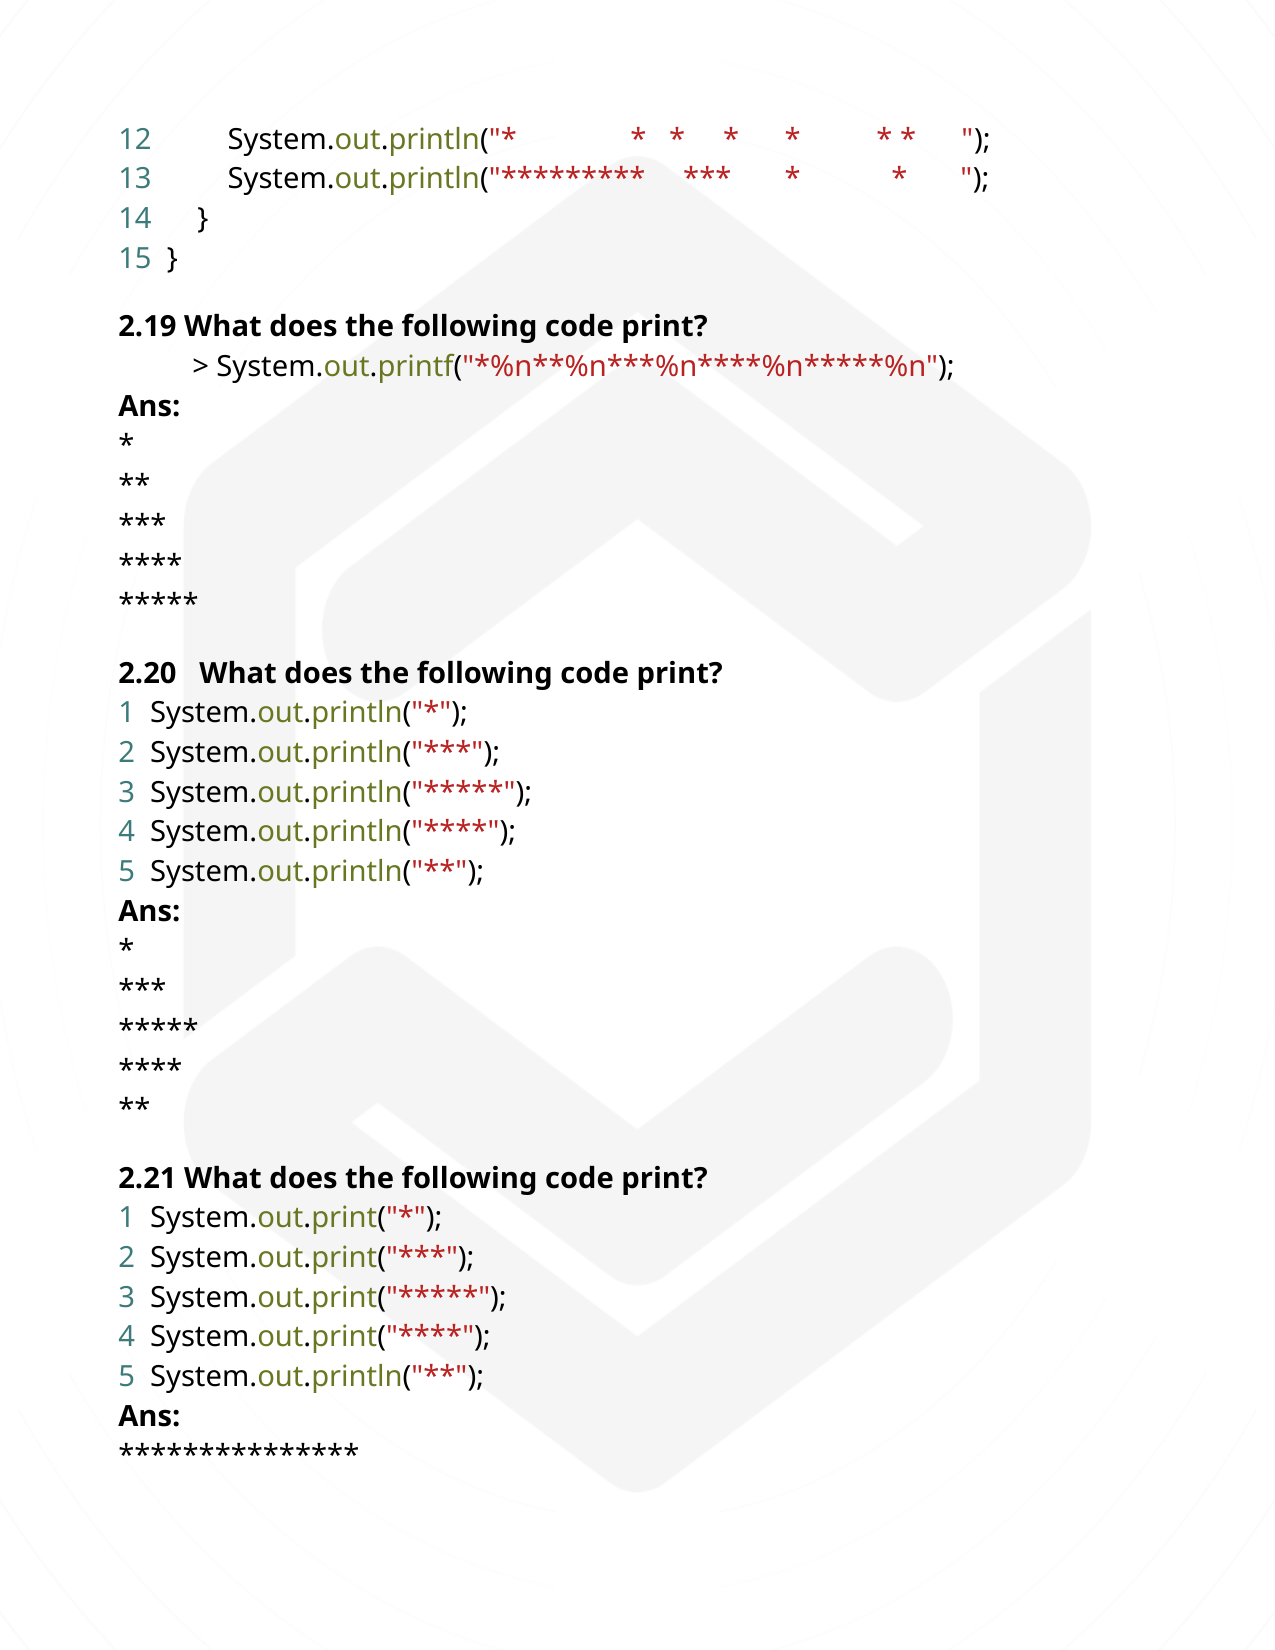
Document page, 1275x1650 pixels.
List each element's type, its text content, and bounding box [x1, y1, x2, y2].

text 1 System.out.print("*"); [118, 1197, 1157, 1236]
text Ans: [118, 890, 1157, 930]
text 3 System.out.println("*****"); [118, 771, 1157, 811]
text Ans: [118, 1395, 1157, 1435]
text ** [118, 1088, 1157, 1128]
text 2 System.out.println("***"); [118, 731, 1157, 771]
text 4 System.out.println("****"); [118, 811, 1157, 850]
text * [118, 425, 1157, 464]
text Ans: [118, 385, 1157, 425]
text 13 System.out.println("********* *** * * "); [118, 158, 1157, 197]
text 5 System.out.println("**"); [118, 850, 1157, 890]
text 3 System.out.print("*****"); [118, 1276, 1157, 1316]
text 1 System.out.println("*"); [118, 692, 1157, 731]
text 2.21 What does the following code print? [118, 1157, 1157, 1197]
text *** [118, 504, 1157, 544]
text > System.out.printf("*%n**%n***%n****%n*****%n"); [118, 345, 1157, 385]
text ** [118, 464, 1157, 504]
text 4 System.out.print("****"); [118, 1316, 1157, 1355]
text 2.20 What does the following code print? [118, 652, 1157, 692]
text 2 System.out.print("***"); [118, 1236, 1157, 1276]
text *************** [118, 1435, 1157, 1474]
text 12 System.out.println("* * * * * * * "); [118, 118, 1157, 158]
text ***** [118, 583, 1157, 623]
text 14 } [118, 197, 1157, 237]
text **** [118, 544, 1157, 583]
text 15 } [118, 237, 1157, 277]
text * [118, 930, 1157, 969]
text ***** [118, 1009, 1157, 1049]
text *** [118, 969, 1157, 1009]
text 2.19 What does the following code print? [118, 306, 1157, 345]
text **** [118, 1049, 1157, 1088]
text 5 System.out.println("**"); [118, 1355, 1157, 1395]
